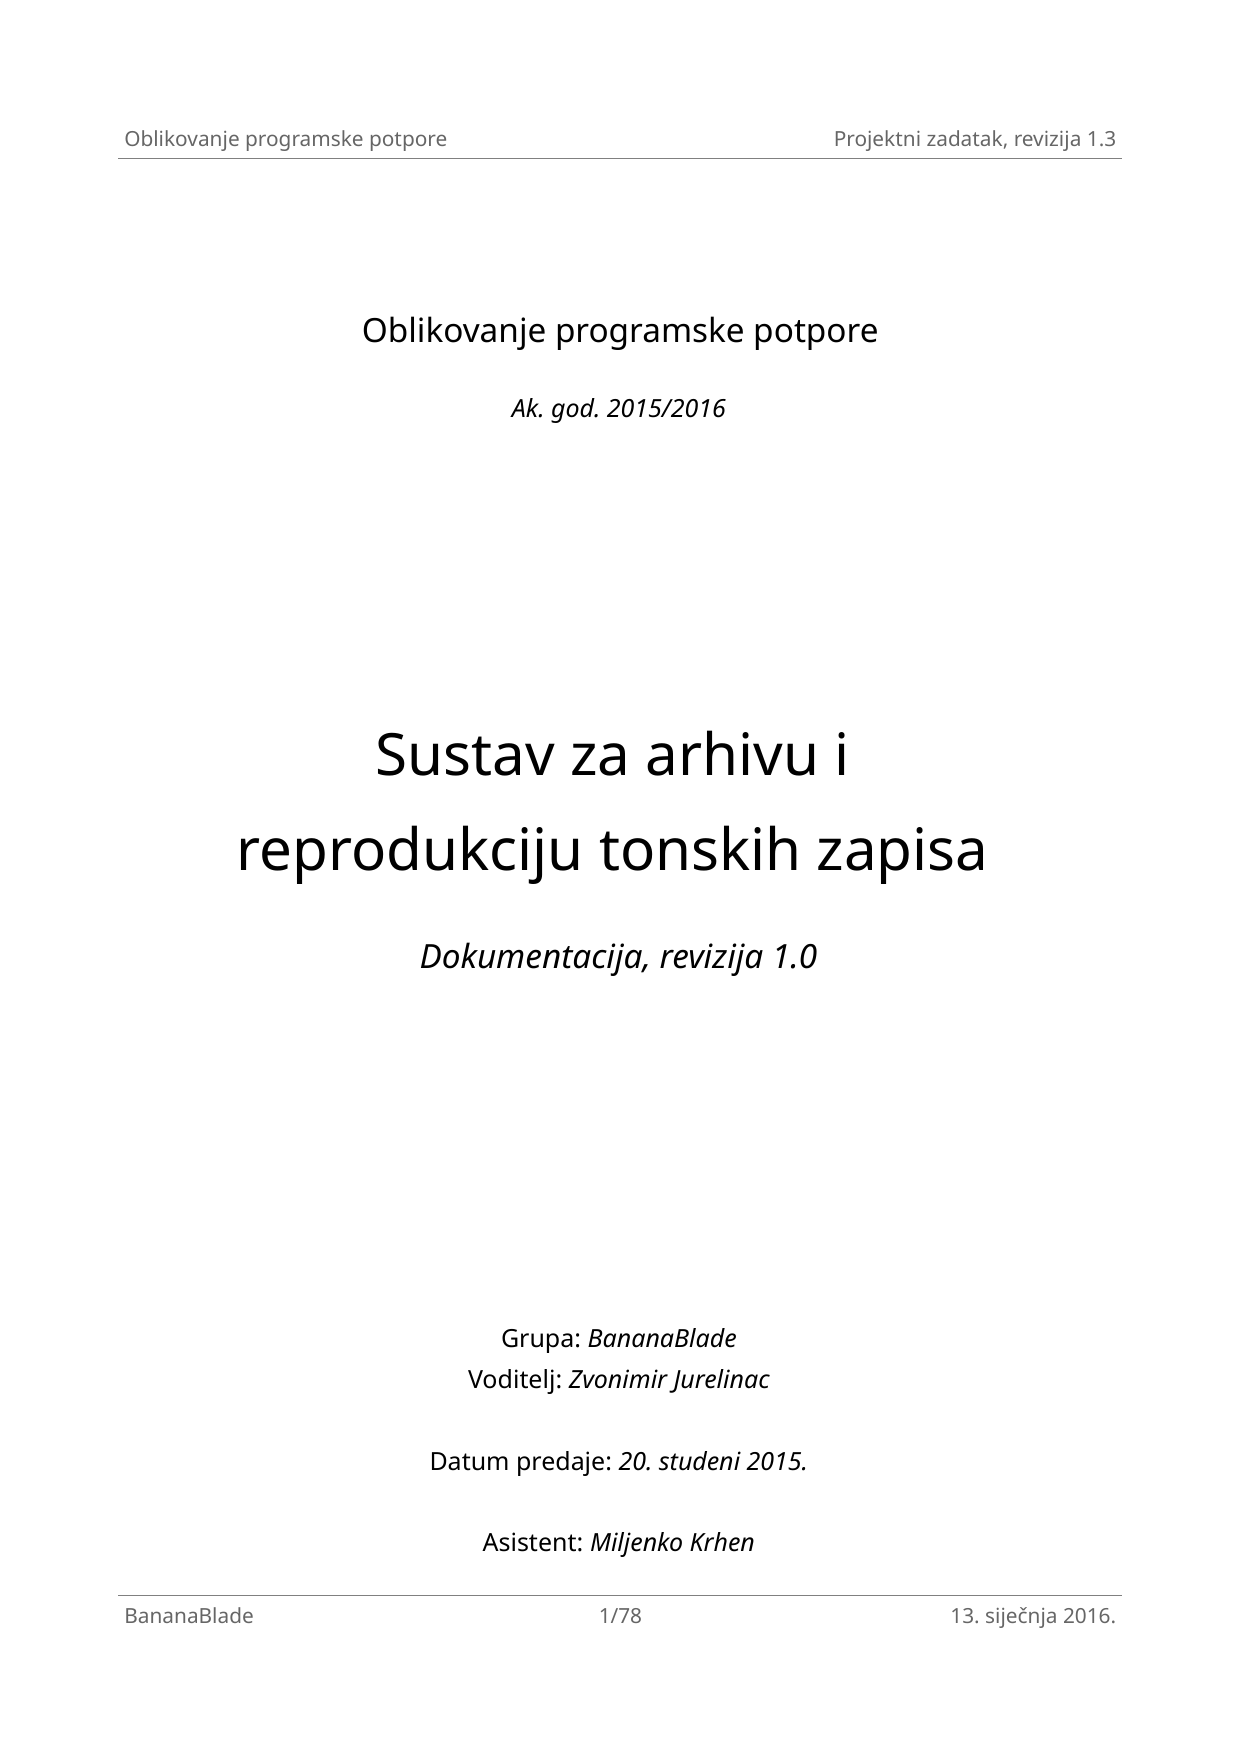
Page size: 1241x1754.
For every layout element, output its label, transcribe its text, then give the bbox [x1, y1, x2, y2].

text Oblikovanje programske potpore [118, 307, 1122, 352]
text Grupa: BananaBlade Voditelj: Zvonimir Jurelinac Datum predaje: 20. studeni 2015. Asistent: Miljenko Krhen [118, 1198, 1122, 1559]
text Sustav za arhivu i reprodukciju tonskih zapisa [118, 713, 1122, 888]
text Dokumentacija, revizija 1.0 [118, 933, 1122, 978]
text Ak. god. 2015/2016 [118, 391, 1122, 425]
